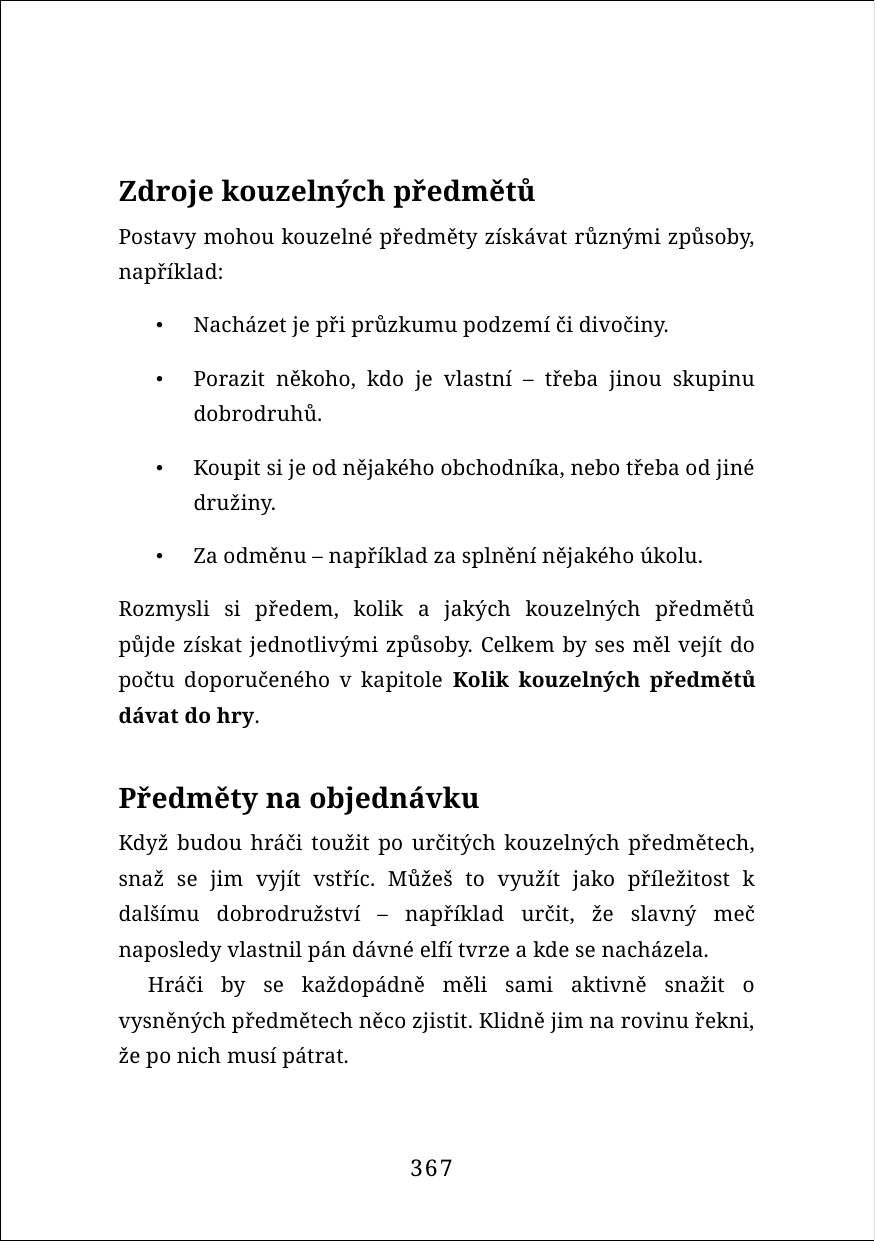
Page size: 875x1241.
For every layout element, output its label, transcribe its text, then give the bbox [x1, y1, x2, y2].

text Postavy mohou kouzelné předměty získávat různými způsoby, například: [118, 222, 756, 286]
list Koupit si je od nějakého obchodníka, nebo třeba od jiné družiny. [156, 453, 756, 517]
subtitle Zdroje kouzelných předmětů [118, 172, 756, 210]
text Rozmysli si předem, kolik a jakých kouzelných předmětů půjde získat jednotlivými způsoby. Celkem by ses měl vejít do počtu doporučeného v kapitole Kolik kouzelných předmětů dávat do hry. [118, 594, 756, 729]
list Nacházet je při průzkumu podzemí či divočiny. [156, 311, 756, 339]
subtitle Předměty na objednávku [118, 778, 756, 816]
text Když budou hráči toužit po určitých kouzelných předmětech, snaž se jim vyjít vstříc. Můžeš to využít jako příležitost k dalšímu dobrodružství – například určit, že slavný meč naposledy vlastnil pán dávné elfí tvrze a kde se nacházela. Hráči by se každopádně měli sami aktivně snažit o vysněných předmětech něco zjistit. Klidně jim na rovinu řekni, že po nich musí pátrat. [118, 828, 756, 1070]
list Porazit někoho, kdo je vlastní – třeba jinou skupinu dobrodruhů. [156, 364, 756, 428]
list Za odměnu – například za splnění nějakého úkolu. [156, 541, 756, 570]
